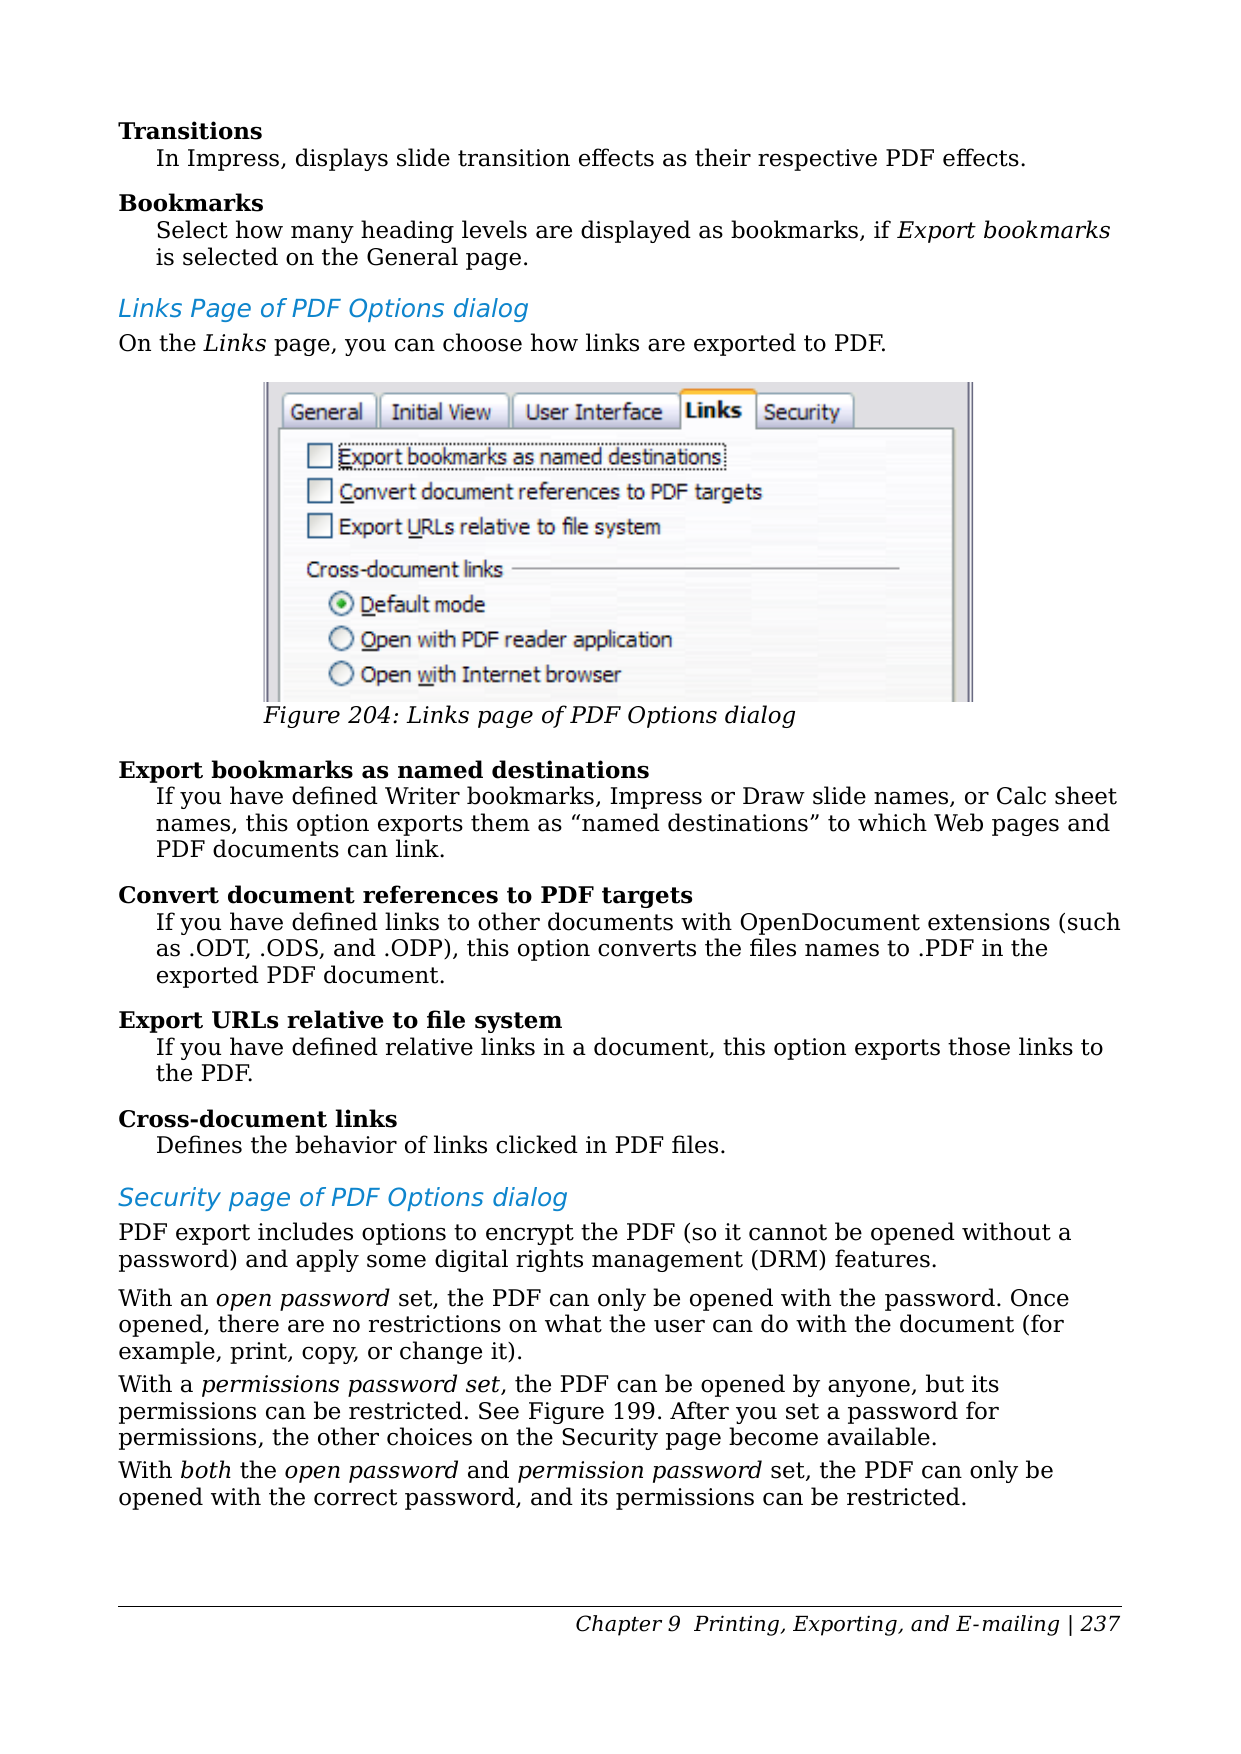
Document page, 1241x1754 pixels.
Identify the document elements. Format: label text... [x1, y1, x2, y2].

text If you have defined relative links in a document, this option exports those links to the PDF. [156, 1034, 1122, 1087]
text In Impress, displays slide transition effects as their respective PDF effects. [156, 145, 1122, 172]
picture [263, 382, 974, 702]
subtitle Links Page of PDF Options dialog [118, 294, 1122, 324]
text Convert document references to PDF targets [118, 882, 1122, 909]
text Select how many heading levels are displayed as bookmarks, if Export bookmarks is selected on the General page. [156, 217, 1122, 270]
text PDF export includes options to encrypt the PDF (so it cannot be opened without a password) and apply some digital rights management (DRM) features. [118, 1219, 1122, 1272]
text Transitions [118, 118, 1122, 145]
text On the Links page, you can choose how links are exported to PDF. [118, 330, 1122, 357]
text Defines the behavior of links clicked in PDF files. [156, 1133, 1122, 1159]
text Cross-document links [118, 1106, 1122, 1133]
list With an open password set, the PDF can only be opened with the password. Once opened, there are no restrictions on what the user can do with the document (for example, print, copy, or change it). [118, 1285, 1122, 1365]
list With a permissions password set, the PDF can be opened by anyone, but its permissions can be restricted. See Figure 199. After you set a password for permissions, the other choices on the Security page become available. [118, 1371, 1122, 1451]
subtitle Security page of PDF Options dialog [118, 1183, 1122, 1213]
text Figure 204: Links page of PDF Options dialog [263, 699, 977, 728]
text Bookmarks [118, 190, 1122, 217]
text If you have defined links to other documents with OpenDocument extensions (such as .ODT, .ODS, and .ODP), this option converts the files names to .PDF in the exported PDF document. [156, 909, 1122, 989]
list With both the open password and permission password set, the PDF can only be opened with the correct password, and its permissions can be restricted. [118, 1457, 1122, 1511]
text Export URLs relative to file system [118, 1007, 1122, 1034]
text Export bookmarks as named destinations [118, 756, 1122, 783]
text If you have defined Writer bookmarks, Impress or Draw slide names, or Calc sheet names, this option exports them as “named destinations” to which Web pages and PDF documents can link. [156, 783, 1122, 863]
